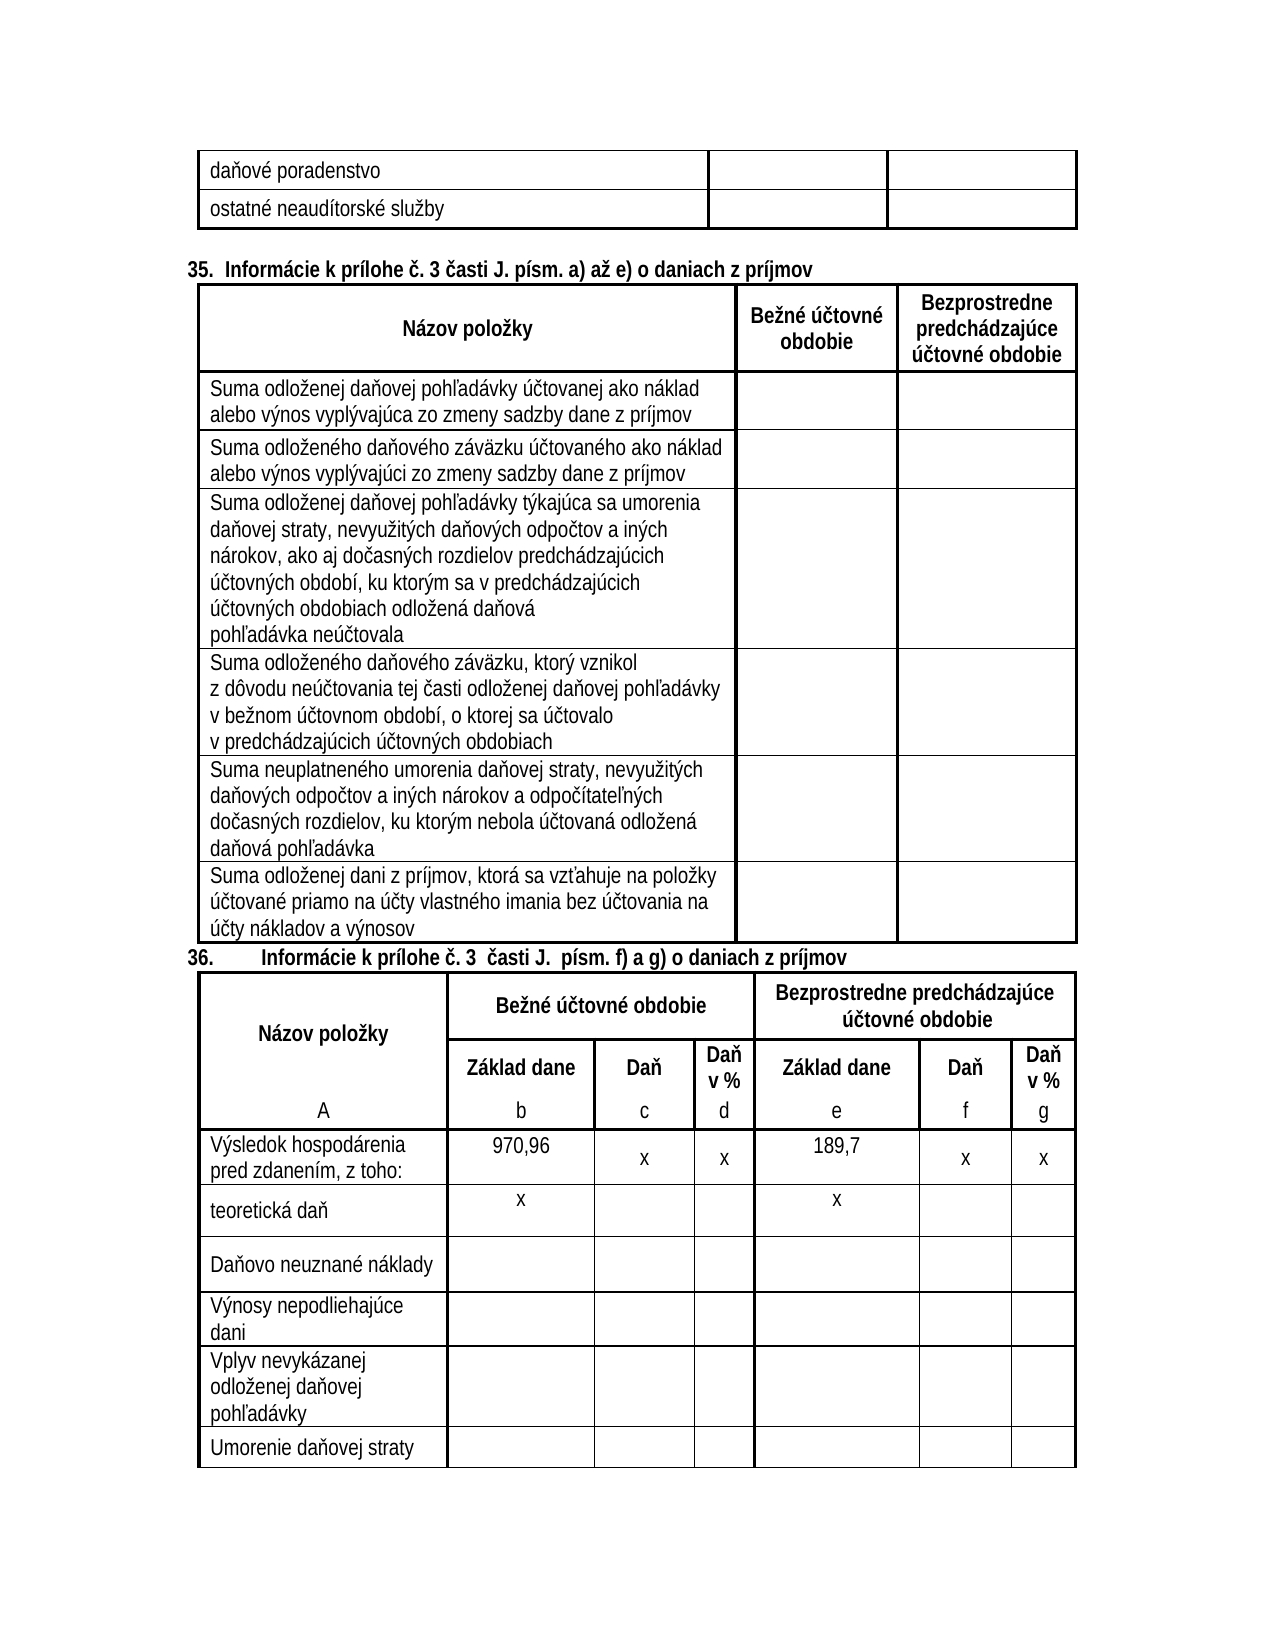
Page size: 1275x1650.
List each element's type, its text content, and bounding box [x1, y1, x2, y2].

table_cell x [449, 1185, 594, 1236]
table_cell [1012, 1427, 1074, 1467]
table_cell [695, 1427, 753, 1467]
table_cell Umorenie daňovej straty [201, 1427, 446, 1467]
text 35. Informácie k prílohe č. 3 časti J. písm. a) až e) o daniach z príjmov [187, 256, 1087, 283]
table_cell ostatné neaudítorské služby [200, 190, 707, 227]
table_cell [920, 1237, 1011, 1291]
table_cell g [1013, 1093, 1074, 1128]
table_cell Suma odloženej dani z príjmov, ktorá sa vzťahuje na položky účtované priamo na účty vlastného imania bez účtovania na účty nákladov a výnosov [200, 862, 734, 941]
table_cell x [1012, 1131, 1074, 1183]
text 36. Informácie k prílohe č. 3 časti J. písm. f) a g) o daniach z príjmov [187, 944, 1087, 971]
table_cell Suma odloženej daňovej pohľadávky týkajúca sa umorenia daňovej straty, nevyužitých daňových odpočtov a iných nárokov, ako aj dočasných rozdielov predchádzajúcich účtovných období, ku ktorým sa v predchádzajúcich účtovných obdobiach odložená daňová pohľadávka neúčtovala [200, 489, 734, 647]
table_cell [899, 649, 1075, 754]
table_cell x [920, 1131, 1011, 1183]
table_cell Výnosy nepodliehajúce dani [201, 1293, 446, 1345]
table_header Bežné účtovné obdobie [449, 974, 753, 1037]
table_cell [920, 1347, 1011, 1426]
table_cell x [595, 1131, 694, 1183]
table_cell [899, 489, 1075, 647]
table_cell Daňovo neuznané náklady [201, 1237, 446, 1291]
table_cell [595, 1185, 694, 1236]
table_cell [595, 1347, 694, 1426]
table_cell [449, 1293, 594, 1345]
table_cell Suma odloženého daňového záväzku, ktorý vznikol z dôvodu neúčtovania tej časti odloženej daňovej pohľadávky v bežnom účtovnom období, o ktorej sa účtovalo v predchádzajúcich účtovných obdobiach [200, 649, 734, 754]
table_cell [449, 1237, 594, 1291]
table_cell [889, 151, 1075, 188]
table_cell x [695, 1131, 753, 1183]
table_cell [1012, 1185, 1074, 1236]
table_cell [710, 190, 886, 227]
table_cell [899, 862, 1075, 941]
table_cell [756, 1237, 919, 1291]
table_cell [595, 1427, 694, 1467]
table_header Bezprostredne predchádzajúce účtovné obdobie [756, 974, 1074, 1037]
table_cell Suma neuplatneného umorenia daňovej straty, nevyužitých daňových odpočtov a iných nárokov a odpočítateľných dočasných rozdielov, ku ktorým nebola účtovaná odložená daňová pohľadávka [200, 756, 734, 861]
table_cell [756, 1347, 919, 1426]
table_cell [595, 1237, 694, 1291]
table_cell d [696, 1093, 753, 1128]
table_cell [710, 151, 886, 188]
table_cell f [921, 1093, 1010, 1128]
table_cell [889, 190, 1075, 227]
table_cell 970,96 [449, 1131, 594, 1183]
table_cell [695, 1347, 753, 1426]
table_cell [920, 1293, 1011, 1345]
table_cell [899, 756, 1075, 861]
table_cell Daň v % [1013, 1041, 1074, 1093]
table_cell [738, 756, 896, 861]
table_cell [1012, 1237, 1074, 1291]
table_cell Daň v % [696, 1041, 753, 1093]
table_cell teoretická daň [201, 1185, 446, 1236]
table_cell [738, 430, 896, 488]
table_cell A [201, 1093, 446, 1128]
table_cell [695, 1293, 753, 1345]
table_cell 189,7 [756, 1131, 919, 1183]
table_cell [695, 1237, 753, 1291]
table_cell Daň [921, 1041, 1010, 1093]
table_cell Základ dane [449, 1041, 593, 1093]
table_cell Výsledok hospodárenia pred zdanením, z toho: [201, 1131, 446, 1183]
table_cell Suma odloženého daňového záväzku účtovaného ako náklad alebo výnos vyplývajúci zo zmeny sadzby dane z príjmov [200, 431, 734, 488]
table_cell e [756, 1093, 918, 1128]
table_cell [738, 649, 896, 754]
table_cell [738, 862, 896, 941]
table_cell [449, 1347, 594, 1426]
table_cell [1012, 1347, 1074, 1426]
table_cell Základ dane [756, 1041, 918, 1093]
table_header Názov položky [200, 286, 734, 370]
table_cell [738, 373, 896, 429]
table_cell x [756, 1185, 919, 1236]
table_header Bežné účtovné obdobie [738, 286, 896, 370]
table_cell [899, 430, 1075, 488]
table_cell Vplyv nevykázanej odloženej daňovej pohľadávky [201, 1347, 446, 1426]
table_cell [920, 1427, 1011, 1467]
table_cell Daň [596, 1041, 693, 1093]
table_cell daňové poradenstvo [200, 151, 707, 188]
table_cell b [449, 1093, 593, 1128]
table_cell [756, 1427, 919, 1467]
table_cell [738, 489, 896, 647]
table_header Bezprostredne predchádzajúce účtovné obdobie [899, 286, 1075, 370]
table_cell [899, 373, 1075, 429]
table_cell [920, 1185, 1011, 1236]
table_cell [1012, 1293, 1074, 1345]
table_cell [449, 1427, 594, 1467]
table_cell Suma odloženej daňovej pohľadávky účtovanej ako náklad alebo výnos vyplývajúca zo zmeny sadzby dane z príjmov [200, 373, 734, 429]
table_cell [756, 1293, 919, 1345]
table_cell [595, 1293, 694, 1345]
table_header Názov položky [201, 974, 446, 1093]
table_cell [695, 1185, 753, 1236]
table_cell c [596, 1093, 693, 1128]
